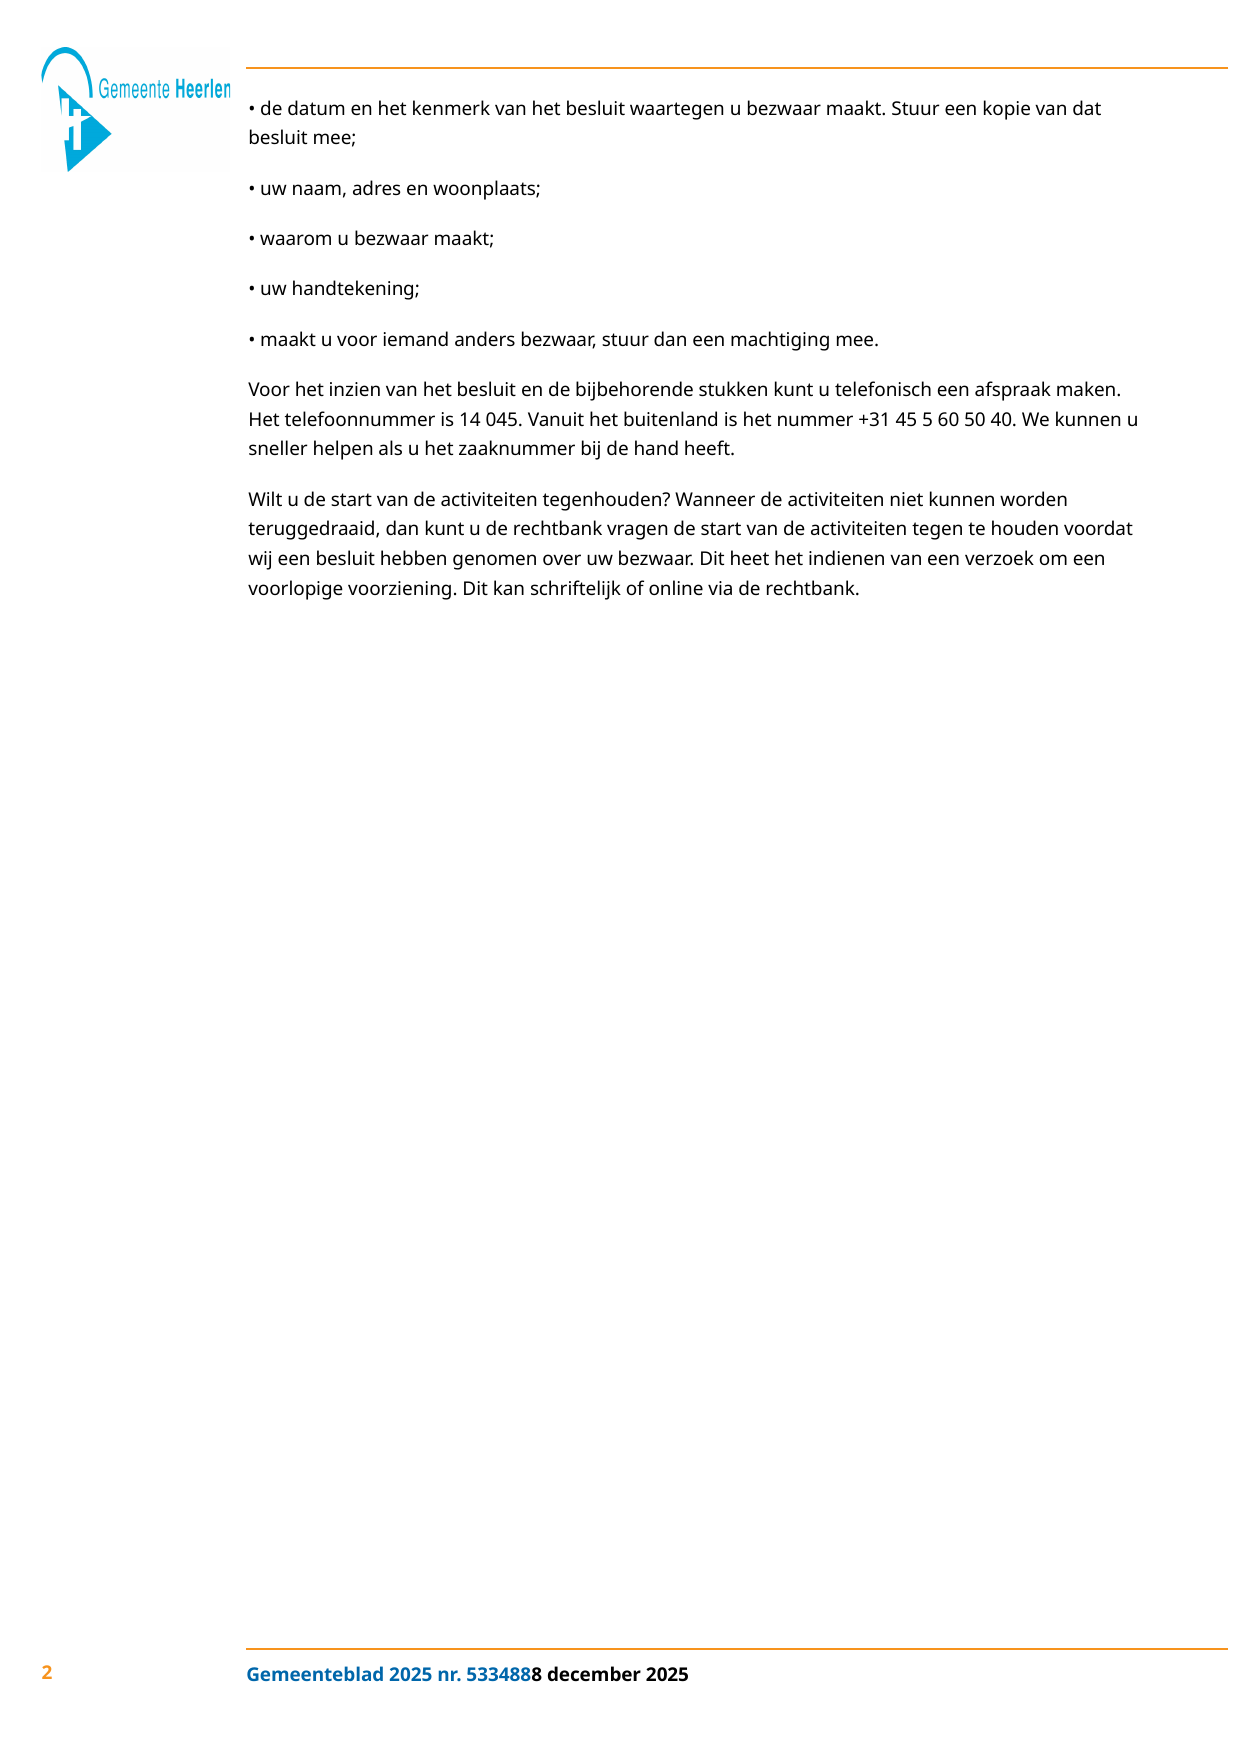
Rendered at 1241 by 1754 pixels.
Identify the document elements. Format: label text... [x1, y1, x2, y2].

text Voor het inzien van het besluit en de bijbehorende stukken kunt u telefonisch een afspraak maken. Het telefoonnummer is 14 045. Vanuit het buitenland is het nummer +31 45 5 60 50 40. We kunnen u sneller helpen als u het zaaknummer bij de hand heeft. [248, 376, 1152, 461]
picture [41, 47, 231, 172]
text • waarom u bezwaar maakt; [248, 225, 1152, 251]
text • de datum en het kenmerk van het besluit waartegen u bezwaar maakt. Stuur een kopie van dat besluit mee; [248, 95, 1152, 150]
text • uw handtekening; [248, 276, 1152, 301]
picture [41, 47, 59, 70]
text • uw naam, adres en woonplaats; [248, 175, 1152, 201]
text Wilt u de start van de activiteiten tegenhouden? Wanneer de activiteiten niet kunnen worden teruggedraaid, dan kunt u de rechtbank vragen de start van de activiteiten tegen te houden voordat wij een besluit hebben genomen over uw bezwaar. Dit heet het indienen van een verzoek om een voorlopige voorziening. Dit kan schriftelijk of online via de rechtbank. [248, 486, 1152, 601]
text • maakt u voor iemand anders bezwaar, stuur dan een machtiging mee. [248, 326, 1152, 352]
